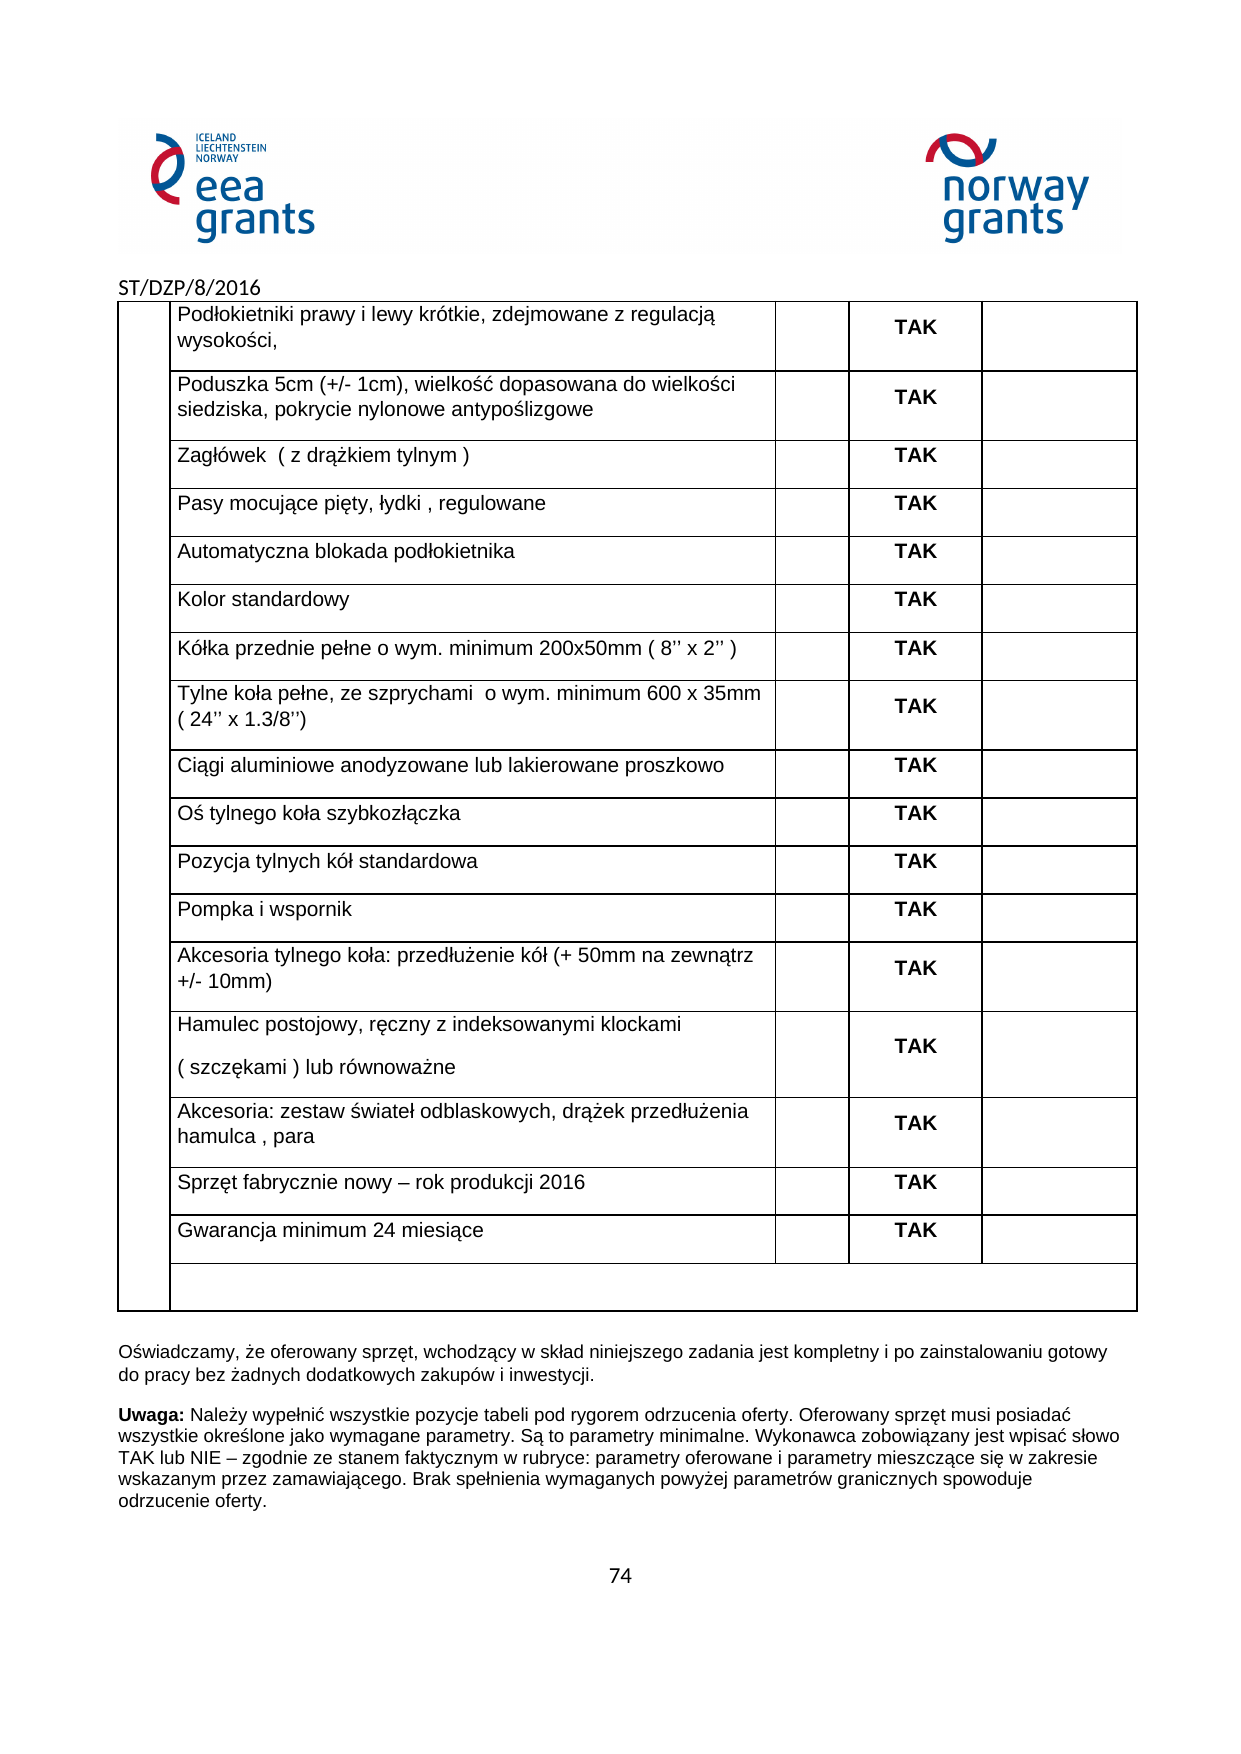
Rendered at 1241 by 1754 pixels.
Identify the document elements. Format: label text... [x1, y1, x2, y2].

table_cell Gwarancja minimum 24 miesiące [171, 1216, 775, 1262]
text Oświadczamy, że oferowany sprzęt, wchodzący w skład niniejszego zadania jest kompletny i po zainstalowaniu gotowy do pracy bez żadnych dodatkowych zakupów i inwestycji. [118, 1341, 1122, 1385]
table_cell [776, 681, 848, 749]
table_cell [776, 1168, 848, 1214]
text Uwaga: Należy wypełnić wszystkie pozycje tabeli pod rygorem odrzucenia oferty. Oferowany sprzęt musi posiadać wszystkie określone jako wymagane parametry. Są to parametry minimalne. Wykonawca zobowiązany jest wpisać słowo TAK lub NIE – zgodnie ze stanem faktycznym w rubryce: parametry oferowane i parametry mieszczące się w zakresie wskazanym przez zamawiającego. Brak spełnienia wymaganych powyżej parametrów granicznych spowoduje odrzucenie oferty. [118, 1403, 1122, 1511]
table_cell Pasy mocujące pięty, łydki , regulowane [171, 489, 775, 536]
table_cell [983, 847, 1136, 893]
table_cell [983, 895, 1136, 941]
table_cell [776, 585, 848, 632]
table_cell Pozycja tylnych kół standardowa [171, 847, 775, 893]
table_cell Poduszka 5cm (+/- 1cm), wielkość dopasowana do wielkości siedziska, pokrycie nylonowe antypoślizgowe [171, 372, 775, 439]
table_cell [983, 585, 1136, 632]
table_cell TAK [850, 799, 981, 845]
table_cell TAK [850, 489, 981, 536]
table_cell Oś tylnego koła szybkozłączka [171, 799, 775, 845]
table_cell [776, 1012, 848, 1097]
table_cell TAK [850, 1216, 981, 1262]
table_cell [983, 943, 1136, 1011]
table_cell [983, 537, 1136, 584]
table_cell [119, 302, 169, 1310]
table_cell TAK [850, 847, 981, 893]
table_cell [776, 943, 848, 1011]
table_cell TAK [850, 1168, 981, 1214]
table_cell [983, 633, 1136, 680]
table_cell [776, 302, 848, 370]
table_cell Sprzęt fabrycznie nowy – rok produkcji 2016 [171, 1168, 775, 1214]
table_cell Automatyczna blokada podłokietnika [171, 537, 775, 584]
table_cell Tylne koła pełne, ze szprychami o wym. minimum 600 x 35mm ( 24’’ x 1.3/8’’) [171, 681, 775, 749]
table_cell Kółka przednie pełne o wym. minimum 200x50mm ( 8’’ x 2’’ ) [171, 633, 775, 680]
table_cell TAK [850, 1098, 981, 1166]
table_cell [776, 372, 848, 439]
table_cell [983, 441, 1136, 488]
table_cell [776, 895, 848, 941]
table_cell [983, 799, 1136, 845]
table_cell TAK [850, 372, 981, 439]
table_cell TAK [850, 441, 981, 488]
table_cell TAK [850, 1012, 981, 1097]
table_cell TAK [850, 585, 981, 632]
table_cell [983, 1216, 1136, 1262]
table_cell [776, 751, 848, 797]
table_cell [776, 1216, 848, 1262]
table_cell TAK [850, 633, 981, 680]
table_cell TAK [850, 302, 981, 370]
table_cell Akcesoria: zestaw świateł odblaskowych, drążek przedłużenia hamulca , para [171, 1098, 775, 1166]
table_cell TAK [850, 895, 981, 941]
table_cell Zagłówek ( z drążkiem tylnym ) [171, 441, 775, 488]
table_cell [776, 847, 848, 893]
table_cell [776, 441, 848, 488]
table_cell [983, 489, 1136, 536]
table_cell Akcesoria tylnego koła: przedłużenie kół (+ 50mm na zewnątrz +/- 10mm) [171, 943, 775, 1011]
table_cell TAK [850, 537, 981, 584]
table_cell Hamulec postojowy, ręczny z indeksowanymi klockami ( szczękami ) lub równoważne [171, 1012, 775, 1097]
table_cell [983, 1012, 1136, 1097]
table_cell [776, 537, 848, 584]
table_cell [776, 1098, 848, 1166]
table_cell [983, 302, 1136, 370]
table_cell Pompka i wspornik [171, 895, 775, 941]
table_cell TAK [850, 681, 981, 749]
table_cell [983, 1098, 1136, 1166]
table_cell [983, 681, 1136, 749]
table_cell [776, 799, 848, 845]
table_cell [983, 1168, 1136, 1214]
table_cell [983, 372, 1136, 439]
table_cell TAK [850, 751, 981, 797]
table_cell [776, 633, 848, 680]
table_cell Podłokietniki prawy i lewy krótkie, zdejmowane z regulacją wysokości, [171, 302, 775, 370]
table_cell [171, 1264, 1136, 1310]
table_cell [983, 751, 1136, 797]
table_cell TAK [850, 943, 981, 1011]
table_cell Ciągi aluminiowe anodyzowane lub lakierowane proszkowo [171, 751, 775, 797]
table_cell [776, 489, 848, 536]
table_cell Kolor standardowy [171, 585, 775, 632]
